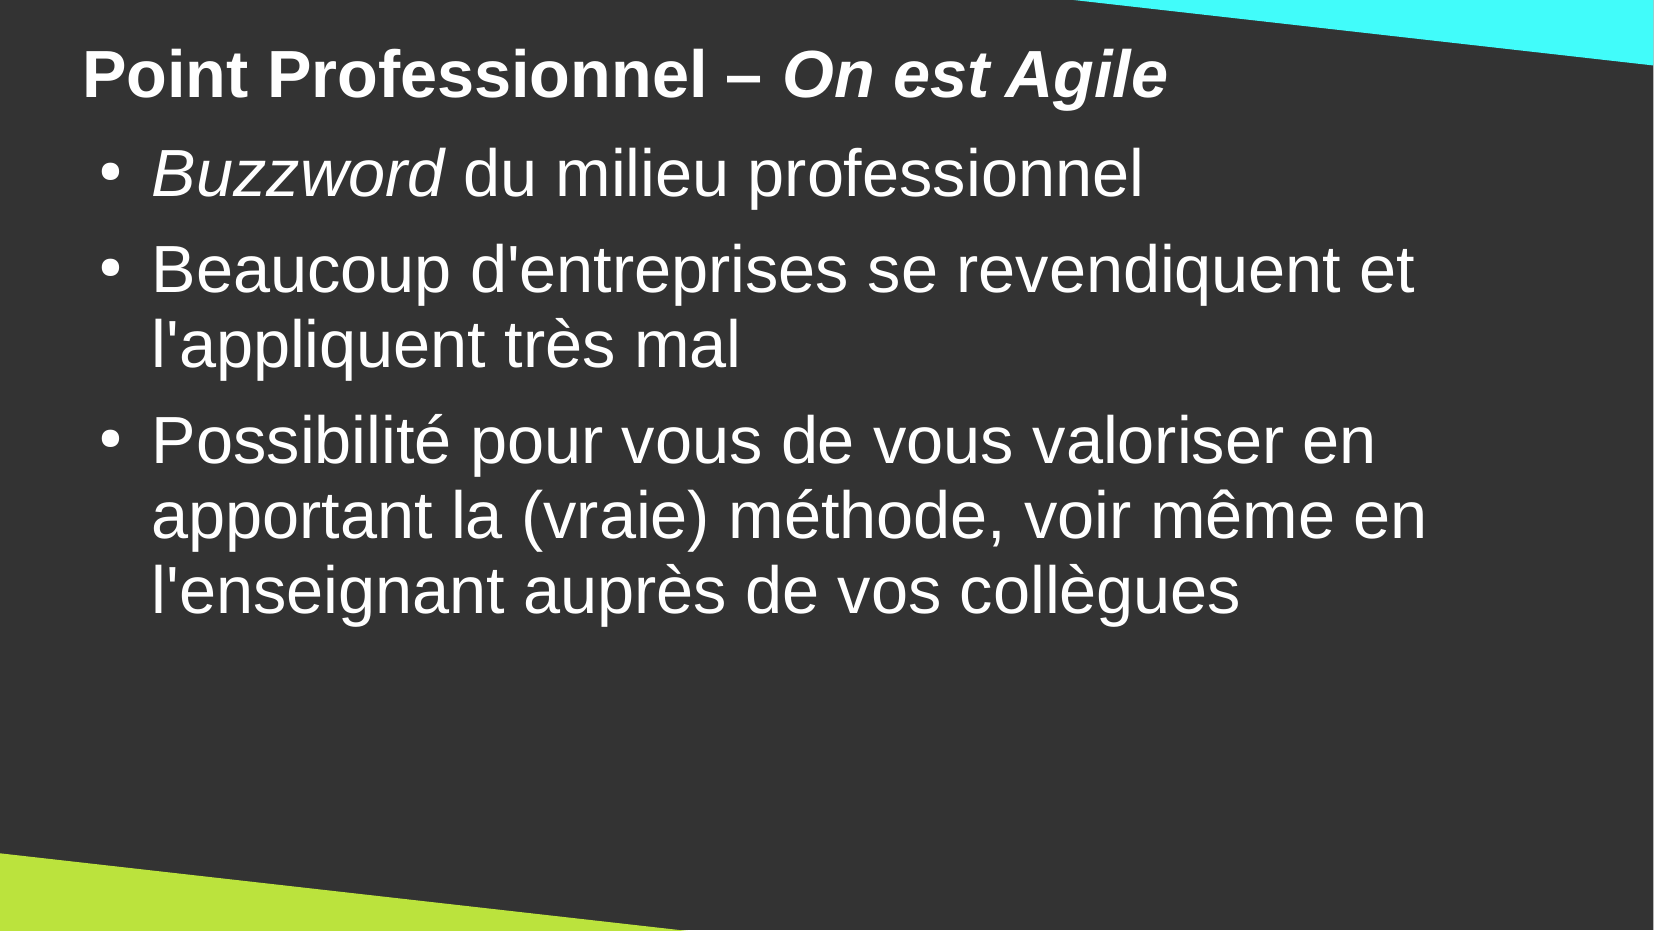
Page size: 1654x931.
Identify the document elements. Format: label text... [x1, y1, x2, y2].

text_box [0, 853, 688, 931]
title Point Professionnel – On est Agile [82, 37, 1571, 122]
text_box [1073, 0, 1654, 66]
list Buzzword du milieu professionnel Beaucoup d'entreprises se revendiquent et l'appliquent très mal Possibilité pour vous de vous valoriser en apportant la (vraie) méthode, voir même en l'enseignant auprès de vos collègues [80, 135, 1605, 745]
